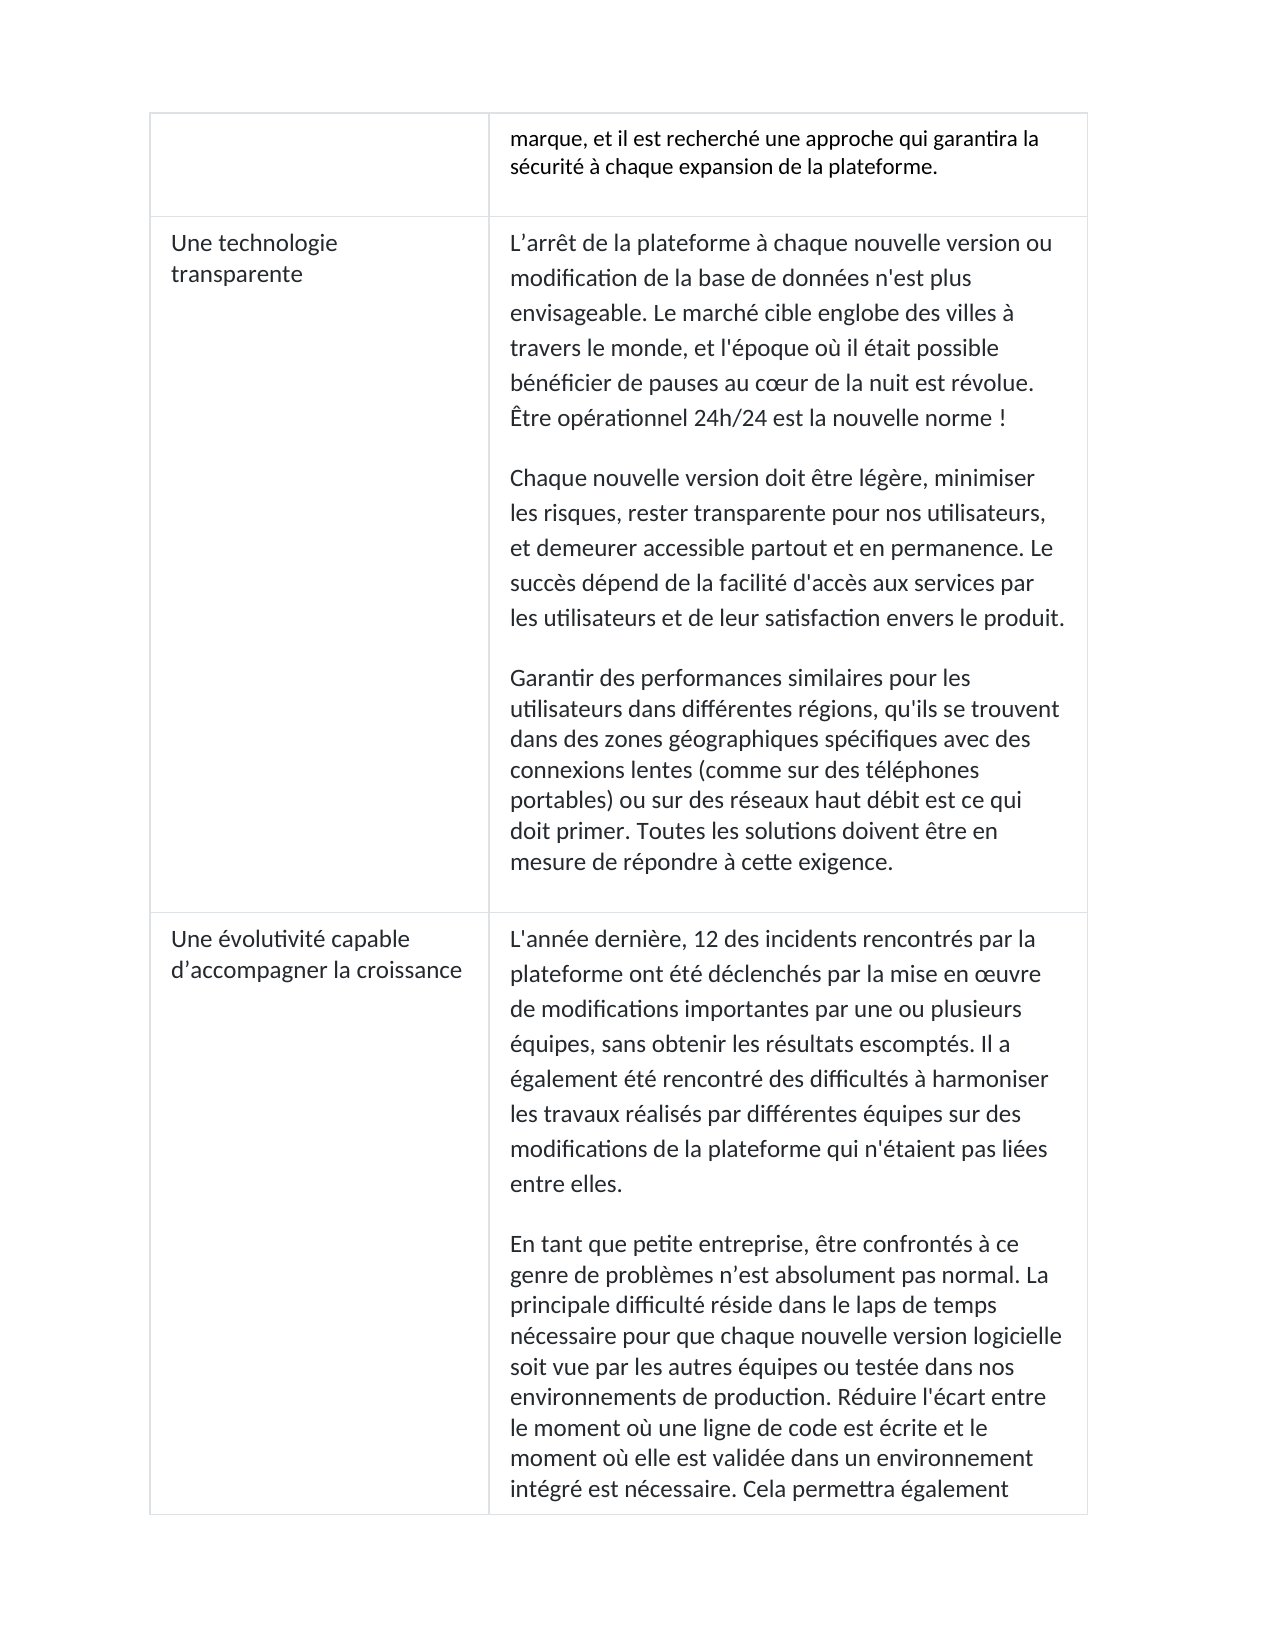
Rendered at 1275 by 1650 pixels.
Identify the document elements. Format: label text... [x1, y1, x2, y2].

table_cell [151, 114, 488, 216]
table_cell Une évolutivité capable d’accompagner la croissance [151, 913, 488, 1514]
table_cell L’arrêt de la plateforme à chaque nouvelle version ou modification de la base de données n'est plus envisageable. Le marché cible englobe des villes à travers le monde, et l'époque où il était possible bénéficier de pauses au cœur de la nuit est révolue. Être opérationnel 24h/24 est la nouvelle norme ! Chaque nouvelle version doit être légère, minimiser les risques, rester transparente pour nos utilisateurs, et demeurer accessible partout et en permanence. Le succès dépend de la facilité d'accès aux services par les utilisateurs et de leur satisfaction envers le produit. Garantir des performances similaires pour les utilisateurs dans différentes régions, qu'ils se trouvent dans des zones géographiques spécifiques avec des connexions lentes (comme sur des téléphones portables) ou sur des réseaux haut débit est ce qui doit primer. Toutes les solutions doivent être en mesure de répondre à cette exigence. [490, 217, 1087, 912]
table_cell L'année dernière, 12 des incidents rencontrés par la plateforme ont été déclenchés par la mise en œuvre de modifications importantes par une ou plusieurs équipes, sans obtenir les résultats escomptés. Il a également été rencontré des difficultés à harmoniser les travaux réalisés par différentes équipes sur des modifications de la plateforme qui n'étaient pas liées entre elles. En tant que petite entreprise, être confrontés à ce genre de problèmes n’est absolument pas normal. La principale difficulté réside dans le laps de temps nécessaire pour que chaque nouvelle version logicielle soit vue par les autres équipes ou testée dans nos environnements de production. Réduire l'écart entre le moment où une ligne de code est écrite et le moment où elle est validée dans un environnement intégré est nécessaire. Cela permettra également [490, 913, 1087, 1514]
table_cell marque, et il est recherché une approche qui garantira la sécurité à chaque expansion de la plateforme. [490, 114, 1087, 216]
table_cell Une technologie transparente [151, 217, 488, 912]
